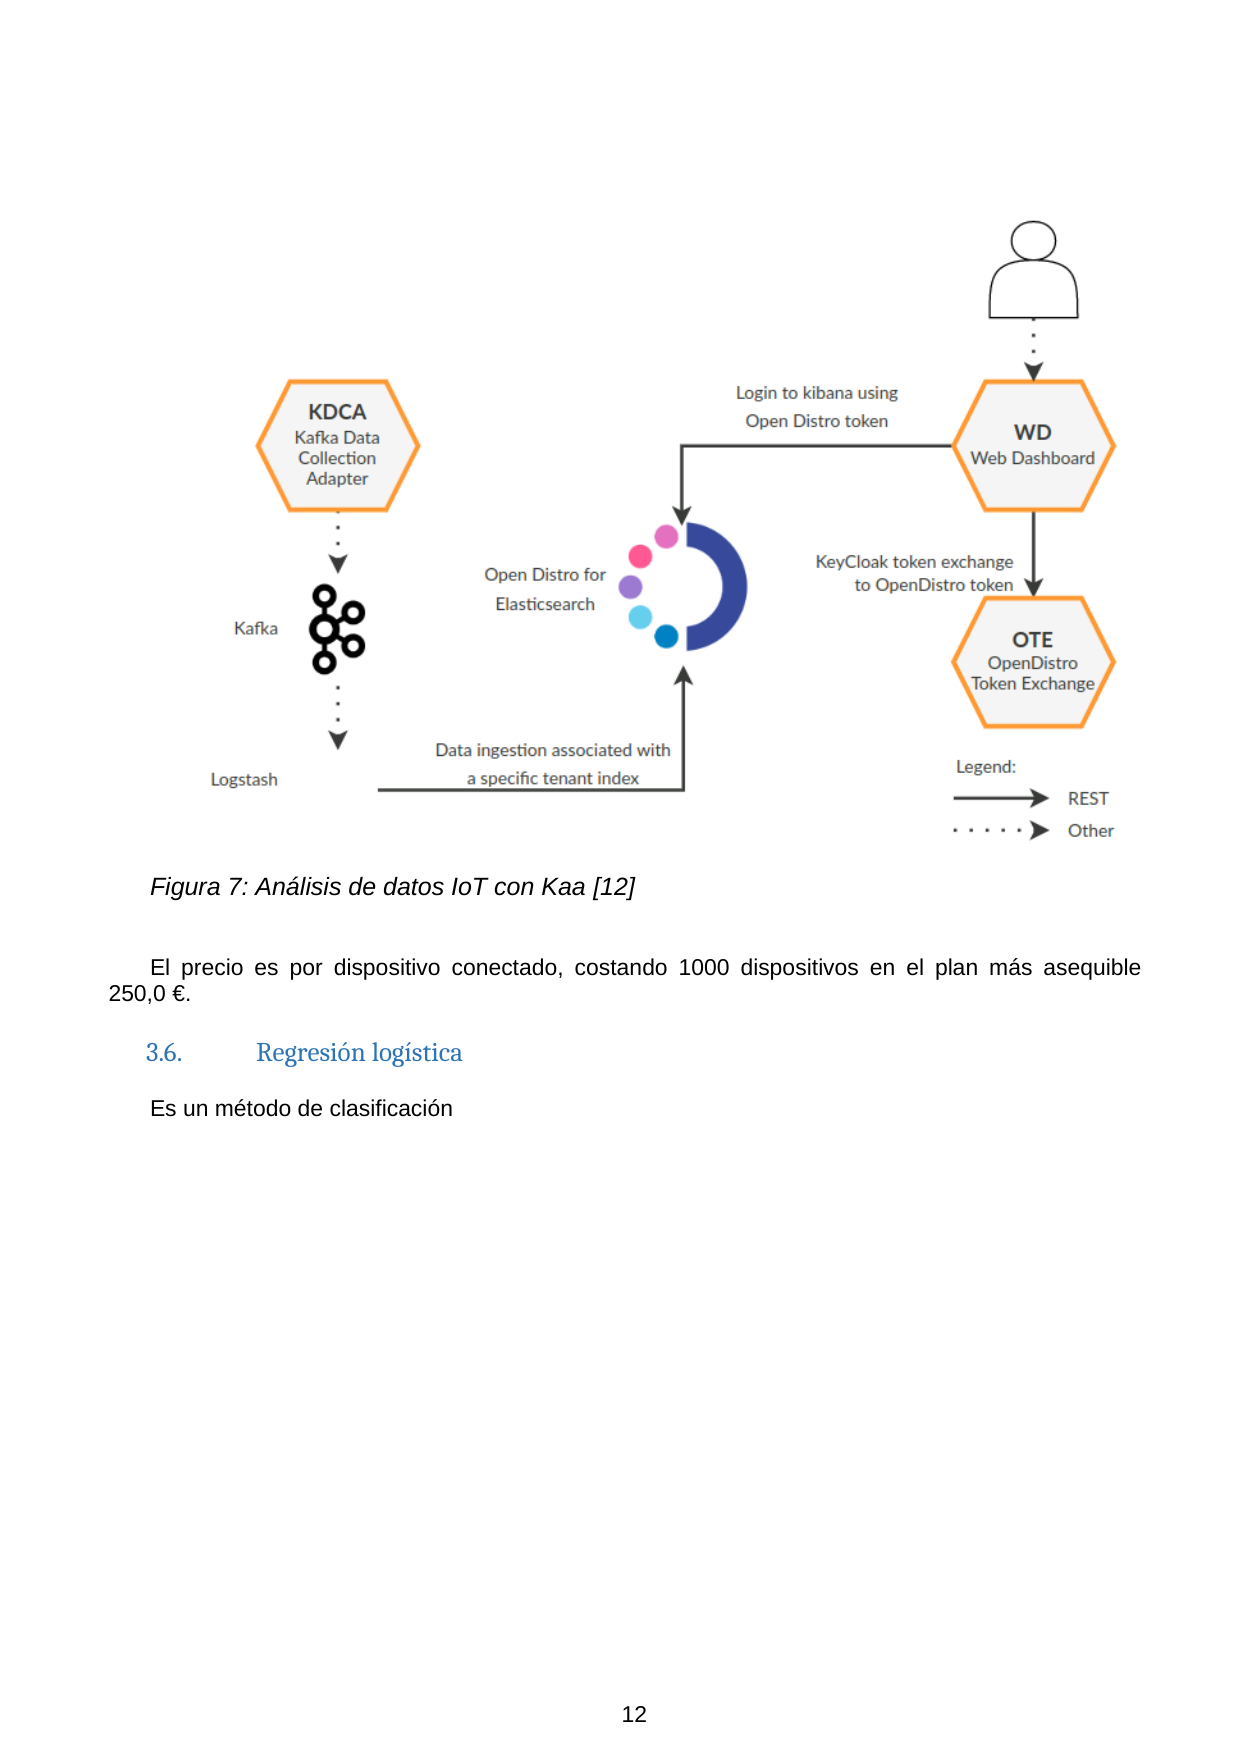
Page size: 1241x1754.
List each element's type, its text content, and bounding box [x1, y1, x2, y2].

text Es un método de clasificación [108, 1094, 1142, 1121]
subtitle Regresión logística [146, 1037, 1142, 1068]
text Figura 7: Análisis de datos IoT con Kaa [12] [108, 860, 1142, 901]
text El precio es por dispositivo conectado, costando 1000 dispositivos en el plan más asequible 250,0 €. [108, 954, 1142, 1006]
picture [108, 189, 1142, 860]
